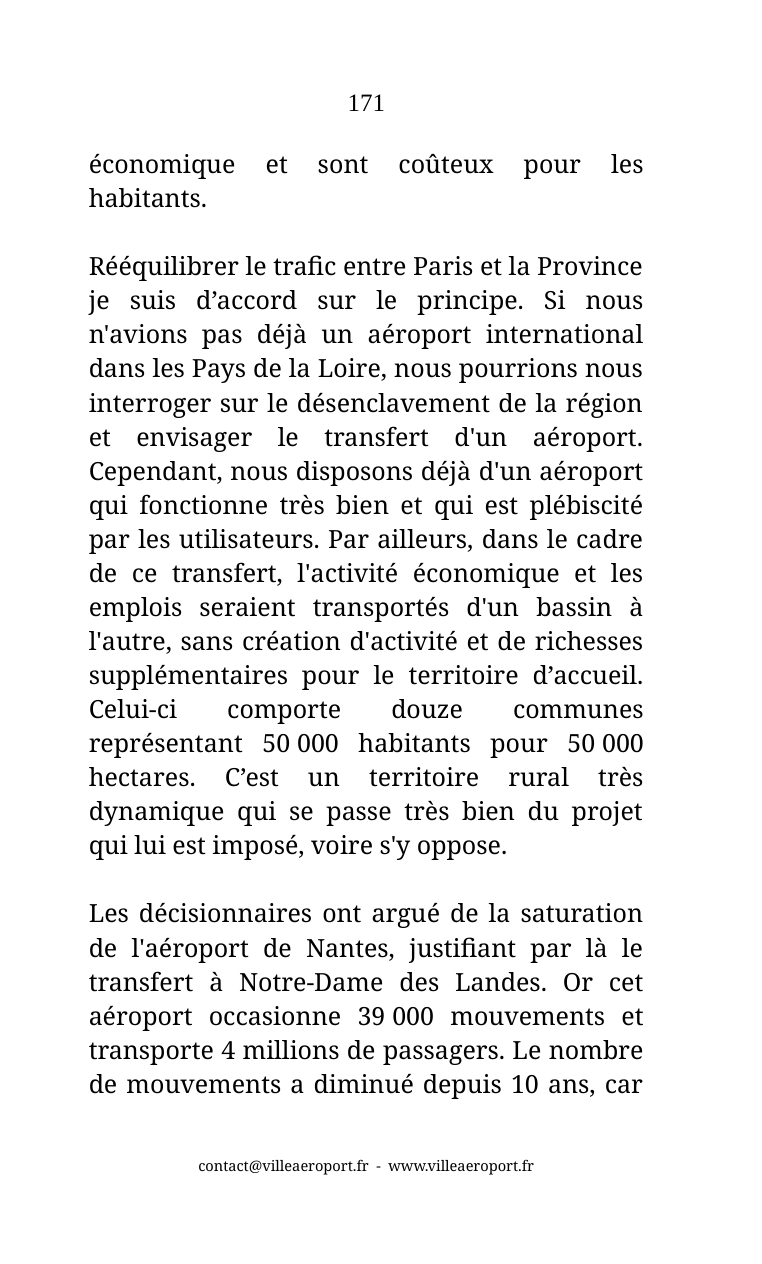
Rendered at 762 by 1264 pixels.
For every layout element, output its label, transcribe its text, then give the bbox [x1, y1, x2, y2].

text Rééquilibrer le trafic entre Paris et la Province je suis d’accord sur le principe. Si nous n'avions pas déjà un aéroport international dans les Pays de la Loire, nous pourrions nous interroger sur le désenclavement de la région et envisager le transfert d'un aéroport. Cependant, nous disposons déjà d'un aéroport qui fonctionne très bien et qui est plébiscité par les utilisateurs. Par ailleurs, dans le cadre de ce transfert, l'activité économique et les emplois seraient transportés d'un bassin à l'autre, sans création d'activité et de richesses supplémentaires pour le territoire d’accueil. Celui-ci comporte douze communes représentant 50 000 habitants pour 50 000 hectares. C’est un territoire rural très dynamique qui se passe très bien du projet qui lui est imposé, voire s'y oppose. [88, 249, 644, 862]
text économique et sont coûteux pour les habitants. [88, 147, 644, 215]
text Les décisionnaires ont argué de la saturation de l'aéroport de Nantes, justifiant par là le transfert à Notre-Dame des Landes. Or cet aéroport occasionne 39 000 mouvements et transporte 4 millions de passagers. Le nombre de mouvements a diminué depuis 10 ans, car [88, 896, 644, 1101]
